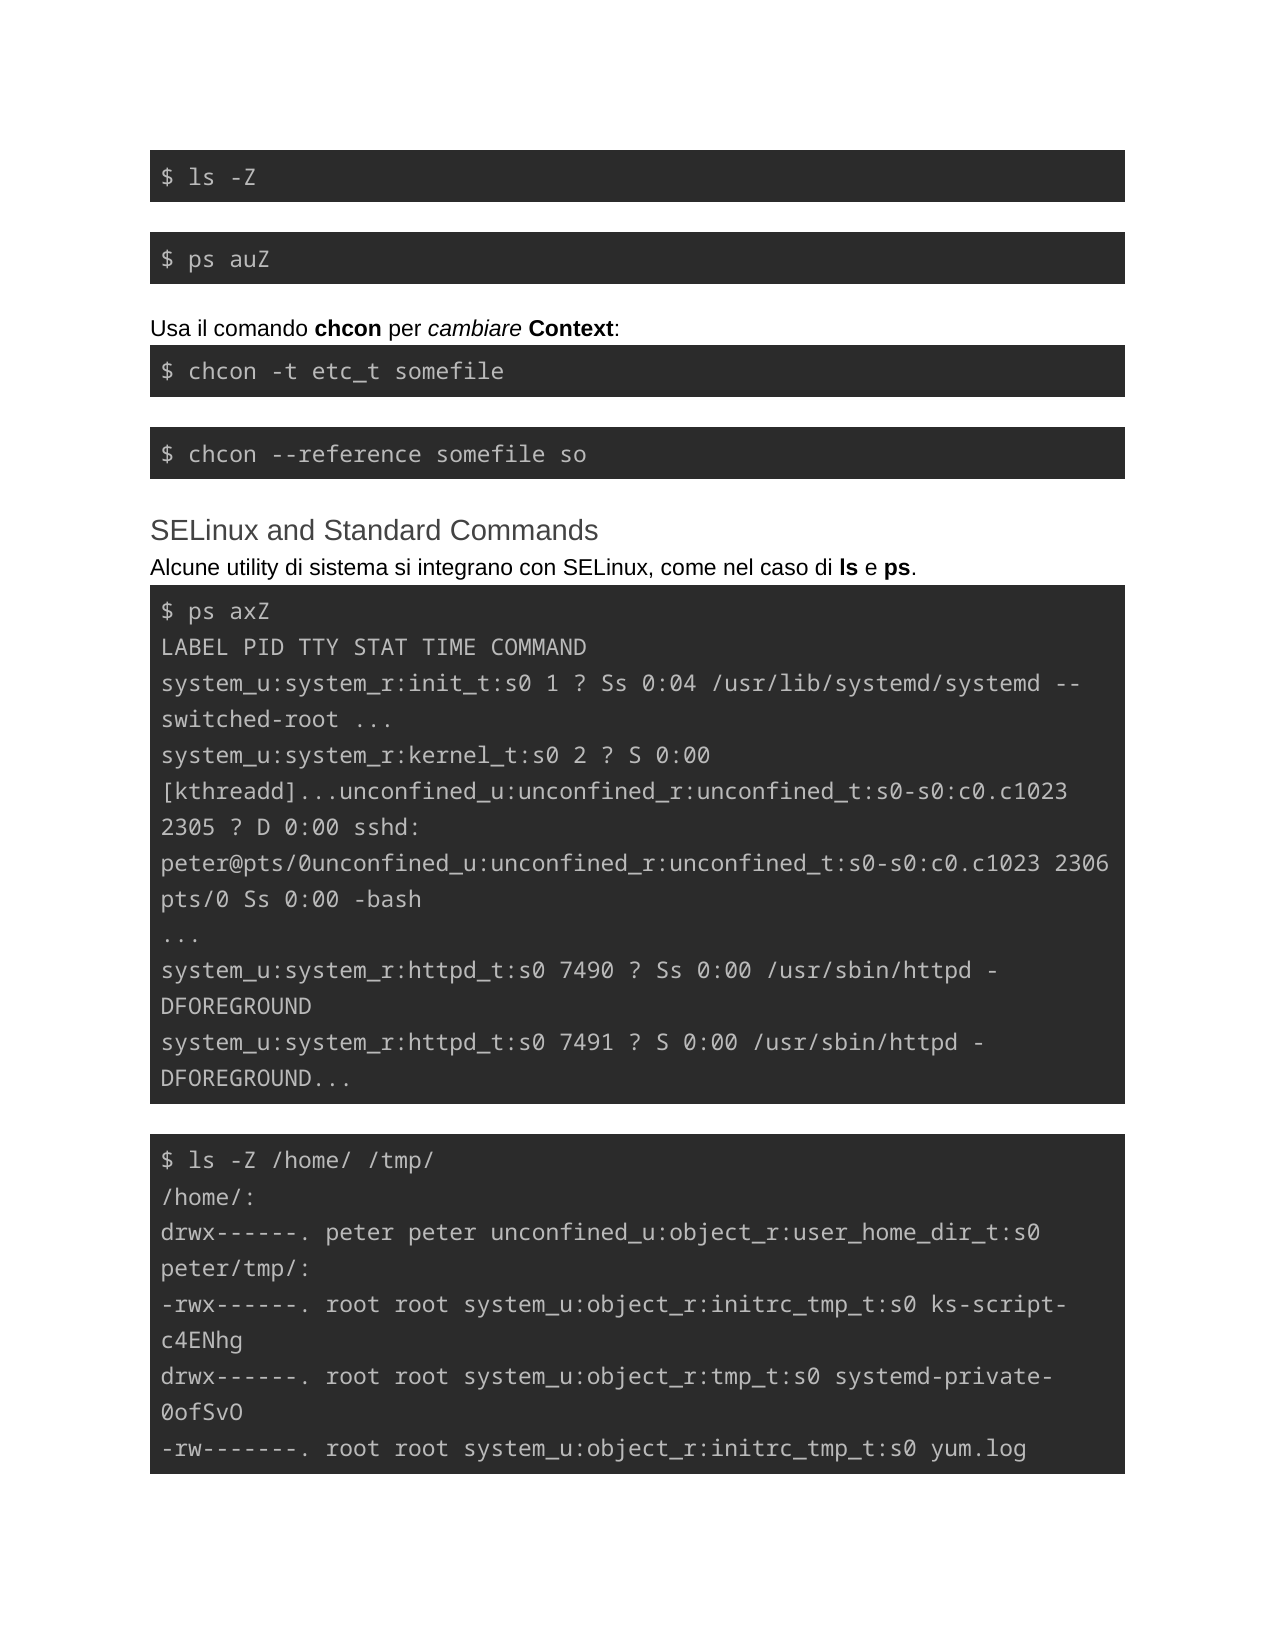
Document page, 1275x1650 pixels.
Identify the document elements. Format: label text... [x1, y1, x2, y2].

table_header $ ls -Z /home/ /tmp/ /home/: drwx------. peter peter unconfined_u:object_r:user_home_dir_t:s0 peter/tmp/: -rwx------. root root system_u:object_r:initrc_tmp_t:s0 ks-script-c4ENhg drwx------. root root system_u:object_r:tmp_t:s0 systemd-private-0ofSvO -rw-------. root root system_u:object_r:initrc_tmp_t:s0 yum.log [150, 1134, 1125, 1474]
subtitle SELinux and Standard Commands [150, 512, 1125, 546]
table_header $ ps axZ LABEL PID TTY STAT TIME COMMAND system_u:system_r:init_t:s0 1 ? Ss 0:04 /usr/lib/systemd/systemd --switched-root ... system_u:system_r:kernel_t:s0 2 ? S 0:00 [kthreadd]...unconfined_u:unconfined_r:unconfined_t:s0-s0:c0.c1023 2305 ? D 0:00 sshd: peter@pts/0unconfined_u:unconfined_r:unconfined_t:s0-s0:c0.c1023 2306 pts/0 Ss 0:00 -bash ... system_u:system_r:httpd_t:s0 7490 ? Ss 0:00 /usr/sbin/httpd -DFOREGROUND system_u:system_r:httpd_t:s0 7491 ? S 0:00 /usr/sbin/httpd -DFOREGROUND... [150, 585, 1125, 1104]
table_header $ chcon -t etc_t somefile [150, 345, 1125, 397]
text Alcune utility di sistema si integrano con SELinux, come nel caso di ls e ps. [150, 554, 1125, 581]
table_header $ chcon --reference somefile so [150, 427, 1125, 479]
text Usa il comando chcon per cambiare Context: [150, 314, 1125, 341]
table_header $ ls -Z [150, 150, 1125, 202]
table_header $ ps auZ [150, 232, 1125, 284]
